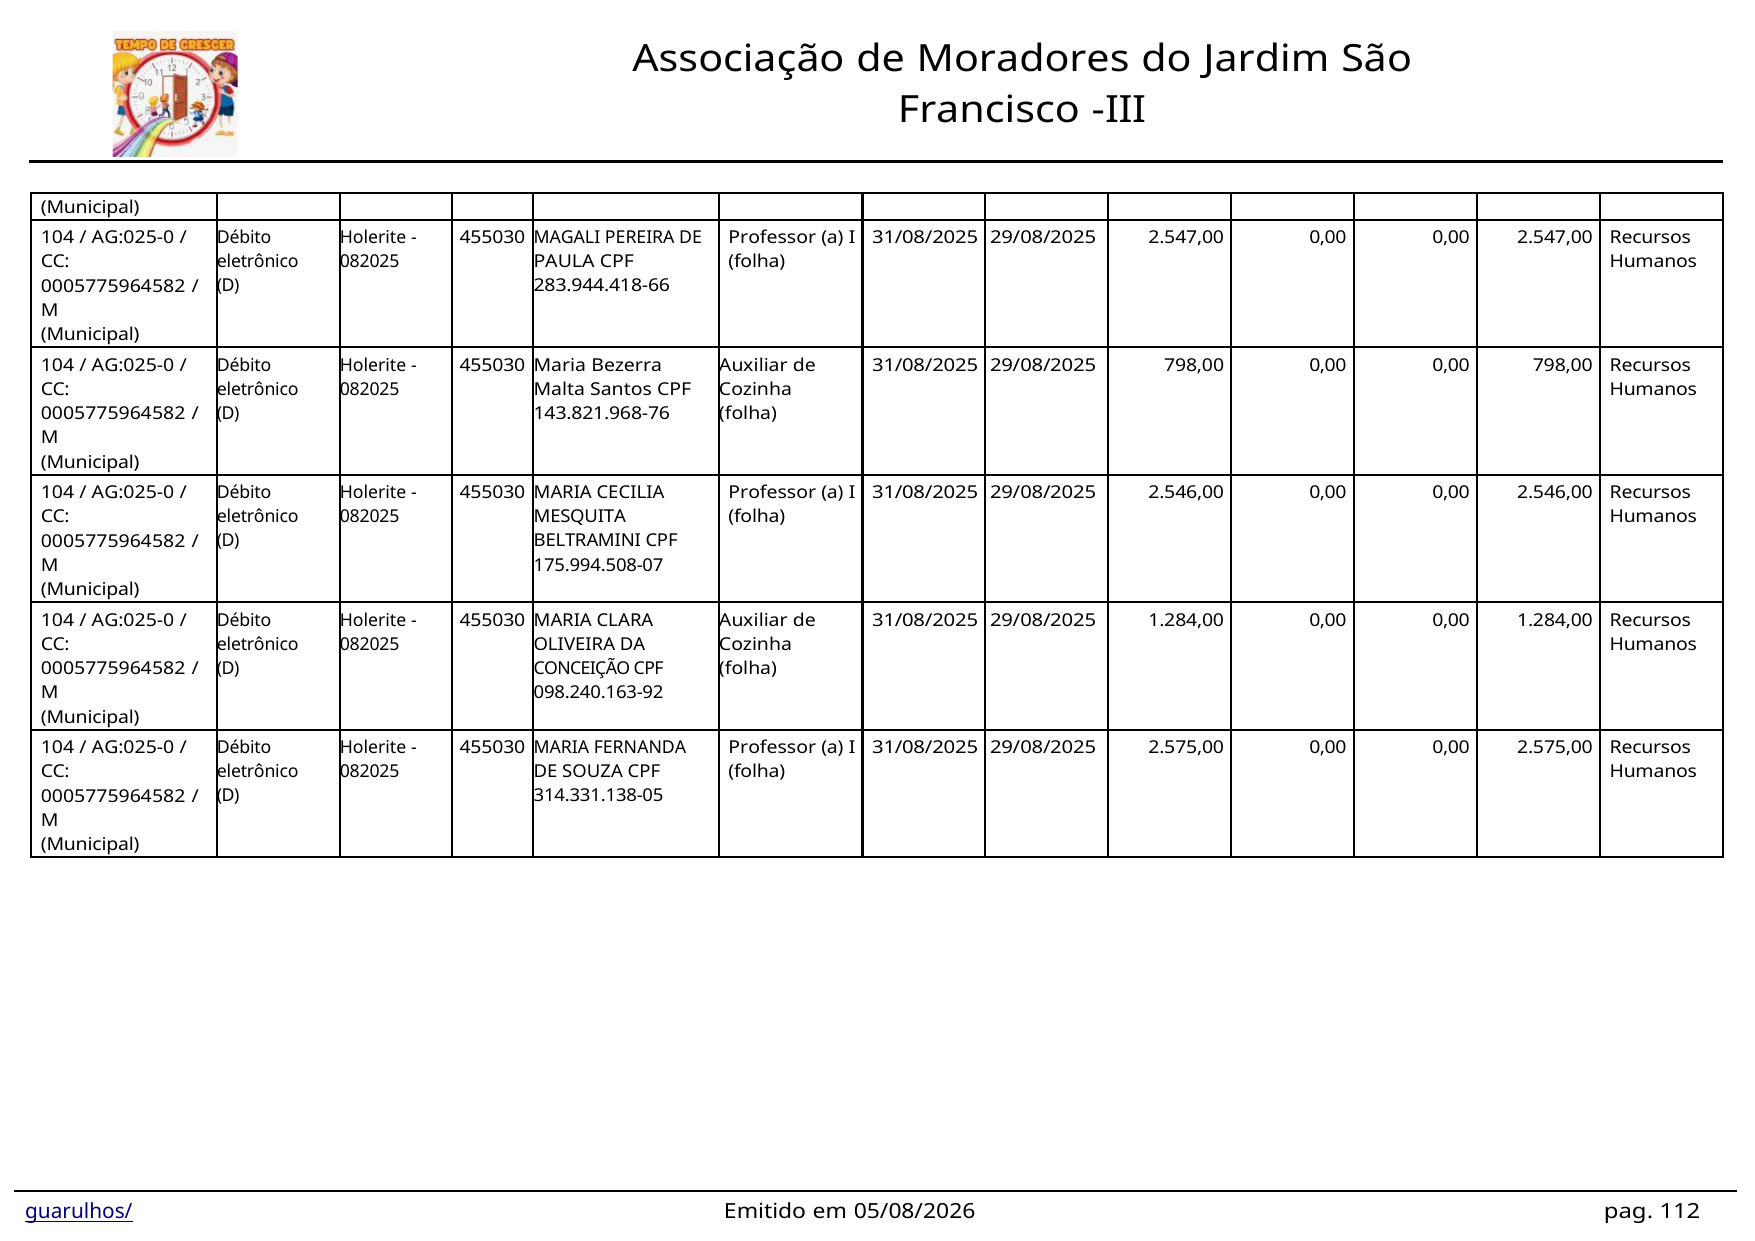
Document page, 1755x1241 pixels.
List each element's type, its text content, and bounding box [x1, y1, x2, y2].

table_cell MAGALI PEREIRA DE PAULA CPF 283.944.418-66 [534, 221, 718, 346]
table_cell 29/08/2025 [986, 476, 1107, 601]
table_cell [1232, 194, 1353, 218]
table_cell 455030 [453, 603, 532, 728]
table_cell MARIA FERNANDA DE SOUZA CPF 314.331.138-05 [534, 731, 718, 856]
table_cell Débito eletrônico (D) [218, 603, 339, 728]
table_cell 455030 [453, 476, 532, 601]
table_cell Recursos Humanos [1601, 731, 1722, 856]
table_cell 0,00 [1355, 221, 1476, 346]
table_cell Débito eletrônico (D) [218, 348, 339, 473]
table_cell 0,00 [1232, 603, 1353, 728]
table_cell 29/08/2025 [986, 348, 1107, 473]
table_cell 455030 [453, 221, 532, 346]
table_cell 31/08/2025 [864, 731, 984, 856]
table_cell [218, 194, 339, 218]
table_cell Maria Bezerra Malta Santos CPF 143.821.968-76 [534, 348, 718, 473]
table_cell 0,00 [1355, 476, 1476, 601]
table_cell 31/08/2025 [864, 221, 984, 346]
table_cell Recursos Humanos [1601, 476, 1722, 601]
table_cell 798,00 [1478, 348, 1599, 473]
table_cell Professor (a) I (folha) [720, 221, 861, 346]
table_cell 455030 [453, 731, 532, 856]
table_cell 104 / AG:025-0 / CC: 0005775964582 / M (Municipal) [32, 731, 216, 856]
table_cell 29/08/2025 [986, 221, 1107, 346]
table_cell 2.547,00 [1109, 221, 1230, 346]
table_cell 455030 [453, 348, 532, 473]
table_cell 0,00 [1355, 348, 1476, 473]
table_cell 29/08/2025 [986, 603, 1107, 728]
table_cell [986, 194, 1107, 218]
table_cell 2.547,00 [1478, 221, 1599, 346]
table_cell [720, 194, 861, 218]
table_cell Auxiliar de Cozinha (folha) [720, 348, 861, 473]
table_cell Débito eletrônico (D) [218, 731, 339, 856]
table_cell 0,00 [1232, 221, 1353, 346]
table_cell Débito eletrônico (D) [218, 476, 339, 601]
table_cell Holerite - 082025 [341, 348, 451, 473]
table_cell [864, 194, 984, 218]
table_cell 31/08/2025 [864, 603, 984, 728]
table_cell 29/08/2025 [986, 731, 1107, 856]
table_cell 104 / AG:025-0 / CC: 0005775964582 / M (Municipal) [32, 603, 216, 728]
table_cell 0,00 [1355, 603, 1476, 728]
table_cell (Municipal) [32, 194, 216, 218]
table_cell 2.575,00 [1109, 731, 1230, 856]
table_cell [1355, 194, 1476, 218]
table_cell 0,00 [1232, 476, 1353, 601]
table_cell 2.546,00 [1478, 476, 1599, 601]
table_cell Holerite - 082025 [341, 476, 451, 601]
table_cell Recursos Humanos [1601, 221, 1722, 346]
table_cell Professor (a) I (folha) [720, 476, 861, 601]
table_cell 104 / AG:025-0 / CC: 0005775964582 / M (Municipal) [32, 348, 216, 473]
table_cell Auxiliar de Cozinha (folha) [720, 603, 861, 728]
table_cell 31/08/2025 [864, 476, 984, 601]
table_cell 104 / AG:025-0 / CC: 0005775964582 / M (Municipal) [32, 476, 216, 601]
table_cell [534, 194, 718, 218]
table_cell 0,00 [1232, 731, 1353, 856]
table_cell [453, 194, 532, 218]
table_cell Recursos Humanos [1601, 603, 1722, 728]
table_cell 2.575,00 [1478, 731, 1599, 856]
table_cell Recursos Humanos [1601, 348, 1722, 473]
table_cell Holerite - 082025 [341, 731, 451, 856]
table_cell [1478, 194, 1599, 218]
table_cell [1109, 194, 1230, 218]
table_cell MARIA CLARA OLIVEIRA DA CONCEIÇÃO CPF 098.240.163-92 [534, 603, 718, 728]
table_cell 2.546,00 [1109, 476, 1230, 601]
table_cell Débito eletrônico (D) [218, 221, 339, 346]
table_cell 0,00 [1232, 348, 1353, 473]
table_cell [341, 194, 451, 218]
table_cell 31/08/2025 [864, 348, 984, 473]
table_cell [1601, 194, 1722, 218]
table_cell 0,00 [1355, 731, 1476, 856]
table_cell 798,00 [1109, 348, 1230, 473]
table_cell MARIA CECILIA MESQUITA BELTRAMINI CPF 175.994.508-07 [534, 476, 718, 601]
table_cell 1.284,00 [1478, 603, 1599, 728]
table_cell Holerite - 082025 [341, 603, 451, 728]
table_cell 1.284,00 [1109, 603, 1230, 728]
table_cell 104 / AG:025-0 / CC: 0005775964582 / M (Municipal) [32, 221, 216, 346]
table_cell Holerite - 082025 [341, 221, 451, 346]
table_cell Professor (a) I (folha) [720, 731, 861, 856]
